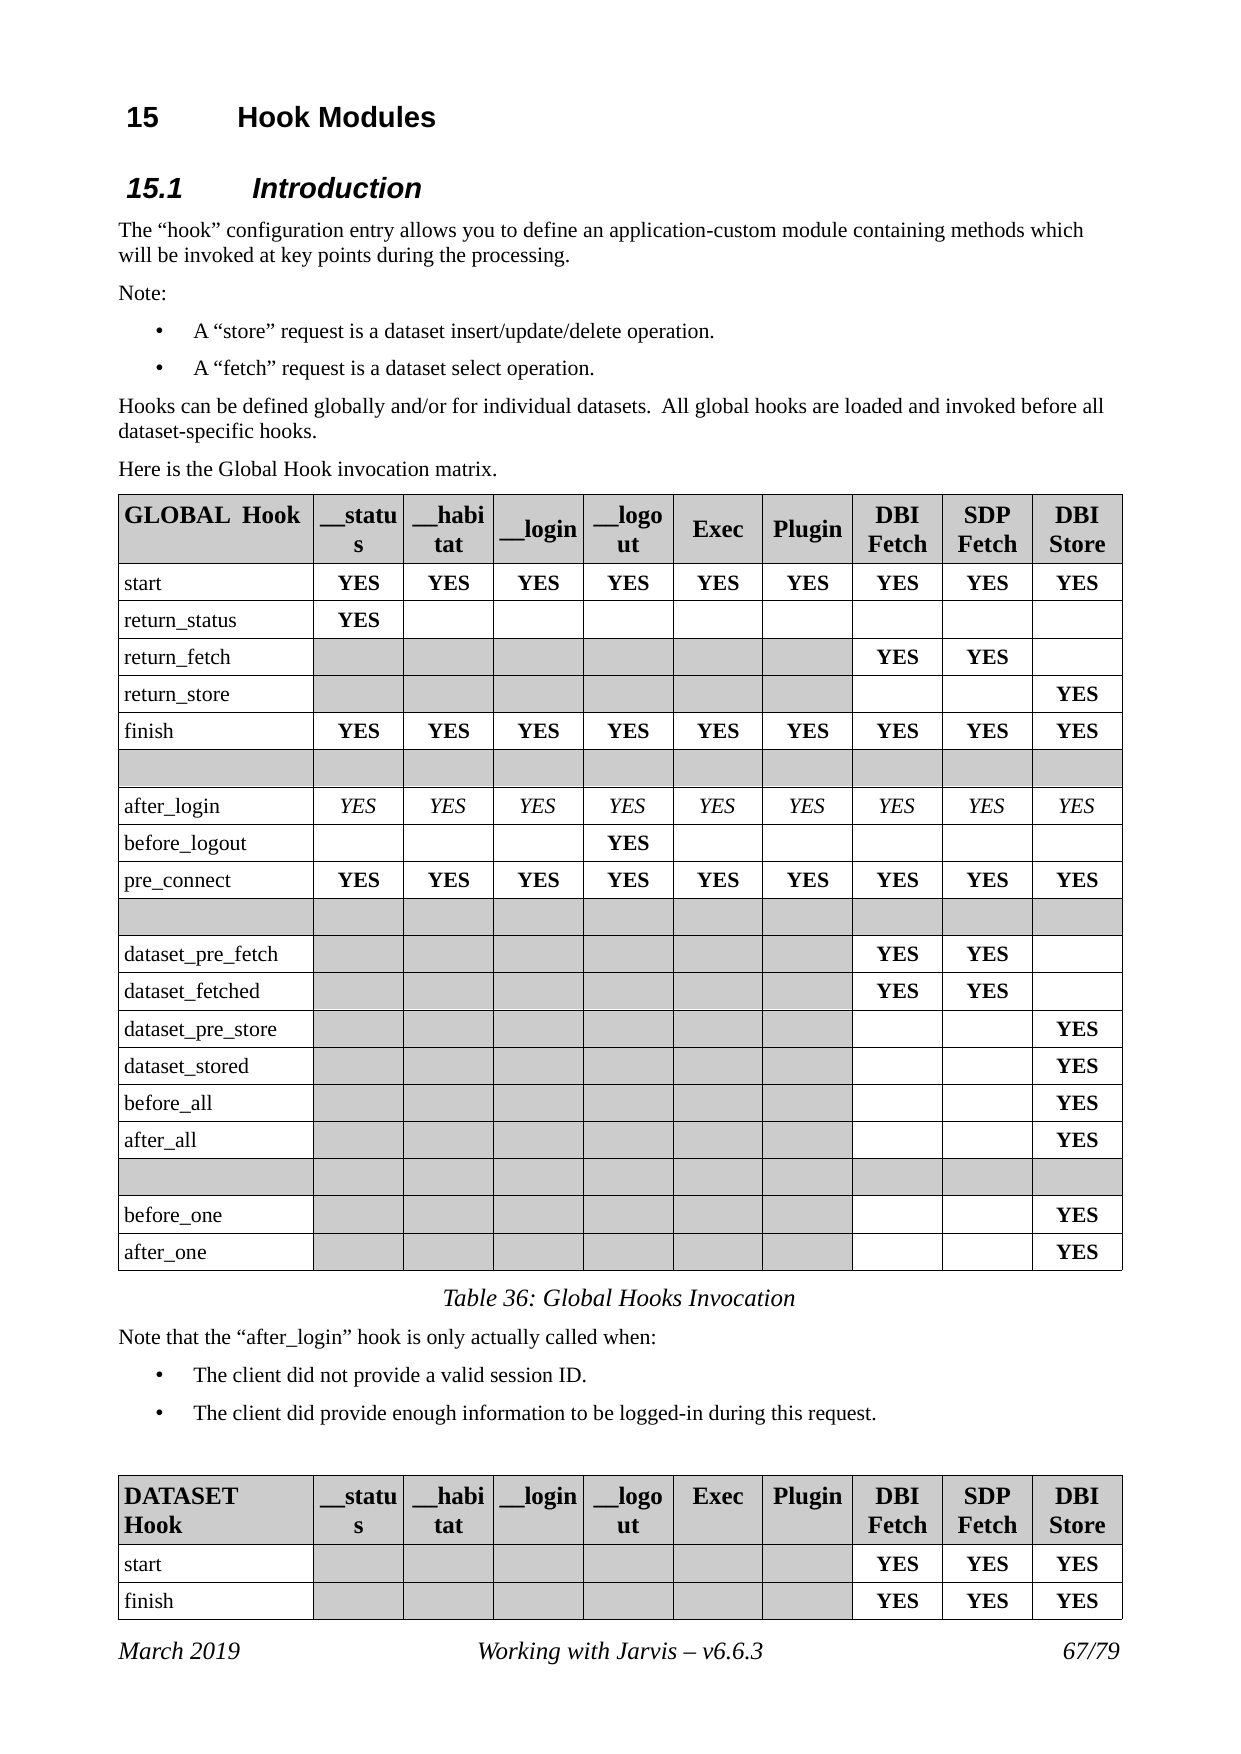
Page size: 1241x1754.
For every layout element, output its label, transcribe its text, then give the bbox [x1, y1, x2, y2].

table_cell YES [584, 564, 673, 600]
table_cell [853, 1122, 942, 1158]
table_cell [404, 601, 493, 638]
table_cell [584, 899, 673, 935]
table_cell start [119, 1545, 313, 1582]
table_cell [494, 1085, 583, 1121]
table_cell [763, 936, 852, 972]
table_cell before_all [119, 1085, 313, 1121]
text Here is the Global Hook invocation matrix. [118, 456, 1122, 481]
table_cell [584, 1583, 673, 1619]
table_cell [494, 750, 583, 786]
table_cell [314, 1545, 403, 1582]
table_cell YES [943, 1545, 1032, 1582]
table_cell YES [1033, 676, 1122, 712]
table_cell [314, 973, 403, 1009]
table_cell [763, 1048, 852, 1084]
table_cell [314, 1048, 403, 1084]
table_cell [404, 1048, 493, 1084]
subtitle Hook Modules [118, 100, 1122, 133]
table_cell YES [1033, 862, 1122, 898]
table_cell YES [943, 788, 1032, 823]
table_cell [314, 1234, 403, 1270]
table_cell [674, 825, 762, 861]
table_cell [584, 1048, 673, 1084]
table_header __habitat [404, 495, 493, 563]
table_cell [584, 936, 673, 972]
table_cell YES [404, 788, 493, 823]
table_cell YES [314, 713, 403, 749]
table_cell [763, 899, 852, 935]
table_cell [404, 1011, 493, 1047]
table_cell YES [853, 862, 942, 898]
table_cell [404, 639, 493, 675]
table_cell [314, 1011, 403, 1047]
table_header __logout [584, 1476, 673, 1544]
table_cell YES [853, 1583, 942, 1619]
table_cell YES [1033, 788, 1122, 823]
table_cell YES [314, 564, 403, 600]
table_cell YES [853, 639, 942, 675]
text Note that the “after_login” hook is only actually called when: [118, 1324, 1122, 1349]
table_cell [404, 1196, 493, 1233]
table_cell YES [674, 713, 762, 749]
table_cell YES [584, 713, 673, 749]
table_cell [494, 1545, 583, 1582]
table_cell [763, 639, 852, 675]
table_cell [404, 936, 493, 972]
table_header Plugin [763, 1476, 852, 1544]
table_cell YES [404, 713, 493, 749]
table_cell YES [314, 862, 403, 898]
table_header Exec [674, 495, 762, 563]
table_cell [763, 676, 852, 712]
table_cell [674, 973, 762, 1009]
table_cell [853, 676, 942, 712]
table_cell return_fetch [119, 639, 313, 675]
table_cell dataset_pre_fetch [119, 936, 313, 972]
table_cell YES [943, 1583, 1032, 1619]
table_cell [1033, 750, 1122, 786]
table_cell after_login [119, 788, 313, 823]
table_cell [853, 1159, 942, 1195]
table_cell [853, 1085, 942, 1121]
table_cell [674, 601, 762, 638]
table_cell YES [763, 564, 852, 600]
table_cell [404, 676, 493, 712]
table_cell [674, 639, 762, 675]
table_cell YES [763, 788, 852, 823]
table_cell YES [404, 862, 493, 898]
table_cell YES [494, 788, 583, 823]
table_cell [314, 750, 403, 786]
table_cell [853, 1196, 942, 1233]
table_cell YES [494, 564, 583, 600]
table_cell [763, 1011, 852, 1047]
table_cell [674, 1085, 762, 1121]
table_cell YES [1033, 1048, 1122, 1084]
table_cell [314, 825, 403, 861]
table_cell YES [1033, 1122, 1122, 1158]
table_cell [763, 750, 852, 786]
table_cell [314, 936, 403, 972]
table_cell [674, 1048, 762, 1084]
table_header SDP Fetch [943, 495, 1032, 563]
table_cell YES [1033, 1234, 1122, 1270]
table_cell [584, 1159, 673, 1195]
list The client did not provide a valid session ID. [156, 1362, 1122, 1387]
table_cell YES [494, 862, 583, 898]
table_cell [674, 936, 762, 972]
table_cell [943, 750, 1032, 786]
table_cell after_all [119, 1122, 313, 1158]
table_cell [494, 1122, 583, 1158]
table_cell [314, 676, 403, 712]
table_cell YES [943, 639, 1032, 675]
table_cell [314, 1196, 403, 1233]
table_cell YES [853, 713, 942, 749]
table_cell before_logout [119, 825, 313, 861]
table_header GLOBAL Hook [119, 495, 313, 563]
table_cell YES [853, 936, 942, 972]
table_cell [404, 1085, 493, 1121]
table_cell [494, 1196, 583, 1233]
table_cell [853, 750, 942, 786]
table_cell [494, 973, 583, 1009]
table_cell [494, 601, 583, 638]
table_cell YES [1033, 713, 1122, 749]
table_cell return_store [119, 676, 313, 712]
table_cell YES [943, 973, 1032, 1009]
table_cell [584, 750, 673, 786]
table_header DATASET Hook [119, 1476, 313, 1544]
table_cell [1033, 973, 1122, 1009]
list A “store” request is a dataset insert/update/delete operation. [156, 318, 1122, 343]
table_cell [943, 1159, 1032, 1195]
table_cell [314, 1159, 403, 1195]
table_cell [314, 1122, 403, 1158]
table_cell [584, 1196, 673, 1233]
table_cell [584, 1085, 673, 1121]
table_cell [943, 676, 1032, 712]
table_cell [943, 1011, 1032, 1047]
table_cell [763, 1159, 852, 1195]
table_cell [404, 825, 493, 861]
table_cell [763, 973, 852, 1009]
table_cell [674, 1234, 762, 1270]
table_cell YES [1033, 1085, 1122, 1121]
list The client did provide enough information to be logged-in during this request. [156, 1399, 1122, 1425]
table_cell YES [1033, 1196, 1122, 1233]
table_cell [494, 825, 583, 861]
table_cell [674, 750, 762, 786]
table_cell YES [853, 1545, 942, 1582]
table_header Exec [674, 1476, 762, 1544]
table_cell [674, 1196, 762, 1233]
table_cell [763, 1583, 852, 1619]
text Table 36: Global Hooks Invocation [118, 1283, 1122, 1312]
table_cell [494, 936, 583, 972]
table_header __login [494, 1476, 583, 1544]
table_cell [584, 1122, 673, 1158]
table_cell [404, 1583, 493, 1619]
table_cell YES [763, 862, 852, 898]
table_cell [674, 899, 762, 935]
table_cell YES [674, 862, 762, 898]
table_cell [674, 676, 762, 712]
table_cell [584, 1011, 673, 1047]
subtitle Introduction [118, 171, 1122, 204]
table_cell YES [584, 788, 673, 823]
table_cell [943, 1234, 1032, 1270]
table_cell return_status [119, 601, 313, 638]
table_cell [674, 1159, 762, 1195]
table_cell [314, 899, 403, 935]
table_cell YES [853, 788, 942, 823]
text The “hook” configuration entry allows you to define an application-custom module containing methods which will be invoked at key points during the processing. [118, 217, 1122, 267]
table_cell [1033, 825, 1122, 861]
table_cell YES [943, 936, 1032, 972]
table_cell [314, 1085, 403, 1121]
table_cell after_one [119, 1234, 313, 1270]
table_cell YES [943, 713, 1032, 749]
table_cell [763, 601, 852, 638]
table_cell [494, 1011, 583, 1047]
table_cell [943, 601, 1032, 638]
table_cell [943, 1048, 1032, 1084]
table_cell YES [853, 973, 942, 1009]
table_cell [314, 1583, 403, 1619]
table_header __status [314, 1476, 403, 1544]
text Note: [118, 280, 1122, 305]
table_cell YES [494, 713, 583, 749]
table_cell [1033, 899, 1122, 935]
table_cell YES [1033, 564, 1122, 600]
table_cell [674, 1583, 762, 1619]
table_cell YES [943, 862, 1032, 898]
table_header __login [494, 495, 583, 563]
table_cell [853, 1011, 942, 1047]
table_header __habitat [404, 1476, 493, 1544]
table_header DBI Fetch [853, 495, 942, 563]
table_cell [494, 899, 583, 935]
table_cell YES [1033, 1011, 1122, 1047]
table_cell YES [1033, 1583, 1122, 1619]
table_cell [119, 899, 313, 935]
table_cell [404, 1159, 493, 1195]
table_cell [853, 1234, 942, 1270]
table_cell [404, 750, 493, 786]
table_cell [404, 1122, 493, 1158]
table_cell dataset_stored [119, 1048, 313, 1084]
table_cell [494, 639, 583, 675]
table_cell [494, 1048, 583, 1084]
table_cell before_one [119, 1196, 313, 1233]
table_cell [404, 1545, 493, 1582]
table_cell [943, 899, 1032, 935]
table_cell pre_connect [119, 862, 313, 898]
table_cell [674, 1011, 762, 1047]
table_cell [584, 973, 673, 1009]
table_cell [1033, 936, 1122, 972]
table_cell [494, 1583, 583, 1619]
table_cell YES [314, 601, 403, 638]
table_cell [584, 1234, 673, 1270]
table_cell [674, 1122, 762, 1158]
table_cell [853, 1048, 942, 1084]
table_cell YES [314, 788, 403, 823]
table_cell [853, 899, 942, 935]
table_cell [763, 1196, 852, 1233]
table_cell [119, 1159, 313, 1195]
table_cell [853, 601, 942, 638]
table_cell YES [763, 713, 852, 749]
table_cell start [119, 564, 313, 600]
table_cell [314, 639, 403, 675]
table_cell YES [674, 564, 762, 600]
table_header DBI Fetch [853, 1476, 942, 1544]
table_cell [584, 601, 673, 638]
table_cell [943, 1196, 1032, 1233]
table_cell [763, 1085, 852, 1121]
table_cell [494, 676, 583, 712]
table_cell [404, 899, 493, 935]
table_cell [763, 825, 852, 861]
table_cell [674, 1545, 762, 1582]
table_cell finish [119, 713, 313, 749]
table_cell [763, 1234, 852, 1270]
table_cell YES [584, 825, 673, 861]
table_header DBI Store [1033, 1476, 1122, 1544]
table_cell [119, 750, 313, 786]
table_cell [763, 1545, 852, 1582]
table_cell [1033, 601, 1122, 638]
table_header DBI Store [1033, 495, 1122, 563]
table_cell [404, 1234, 493, 1270]
table_cell YES [853, 564, 942, 600]
table_cell [584, 676, 673, 712]
table_cell YES [674, 788, 762, 823]
table_cell YES [943, 564, 1032, 600]
table_cell [1033, 1159, 1122, 1195]
table_cell [1033, 639, 1122, 675]
table_cell YES [404, 564, 493, 600]
table_cell [494, 1234, 583, 1270]
table_header __logout [584, 495, 673, 563]
table_cell dataset_fetched [119, 973, 313, 1009]
table_cell [404, 973, 493, 1009]
table_cell [943, 1122, 1032, 1158]
table_cell [853, 825, 942, 861]
text Hooks can be defined globally and/or for individual datasets. All global hooks are loaded and invoked before all dataset-specific hooks. [118, 393, 1122, 443]
table_cell [494, 1159, 583, 1195]
table_cell finish [119, 1583, 313, 1619]
table_cell [943, 825, 1032, 861]
table_cell dataset_pre_store [119, 1011, 313, 1047]
table_cell [943, 1085, 1032, 1121]
table_cell [584, 639, 673, 675]
table_cell [763, 1122, 852, 1158]
table_cell YES [584, 862, 673, 898]
table_cell [584, 1545, 673, 1582]
table_cell YES [1033, 1545, 1122, 1582]
table_header SDP Fetch [943, 1476, 1032, 1544]
table_header Plugin [763, 495, 852, 563]
table_header __status [314, 495, 403, 563]
list A “fetch” request is a dataset select operation. [156, 355, 1122, 381]
